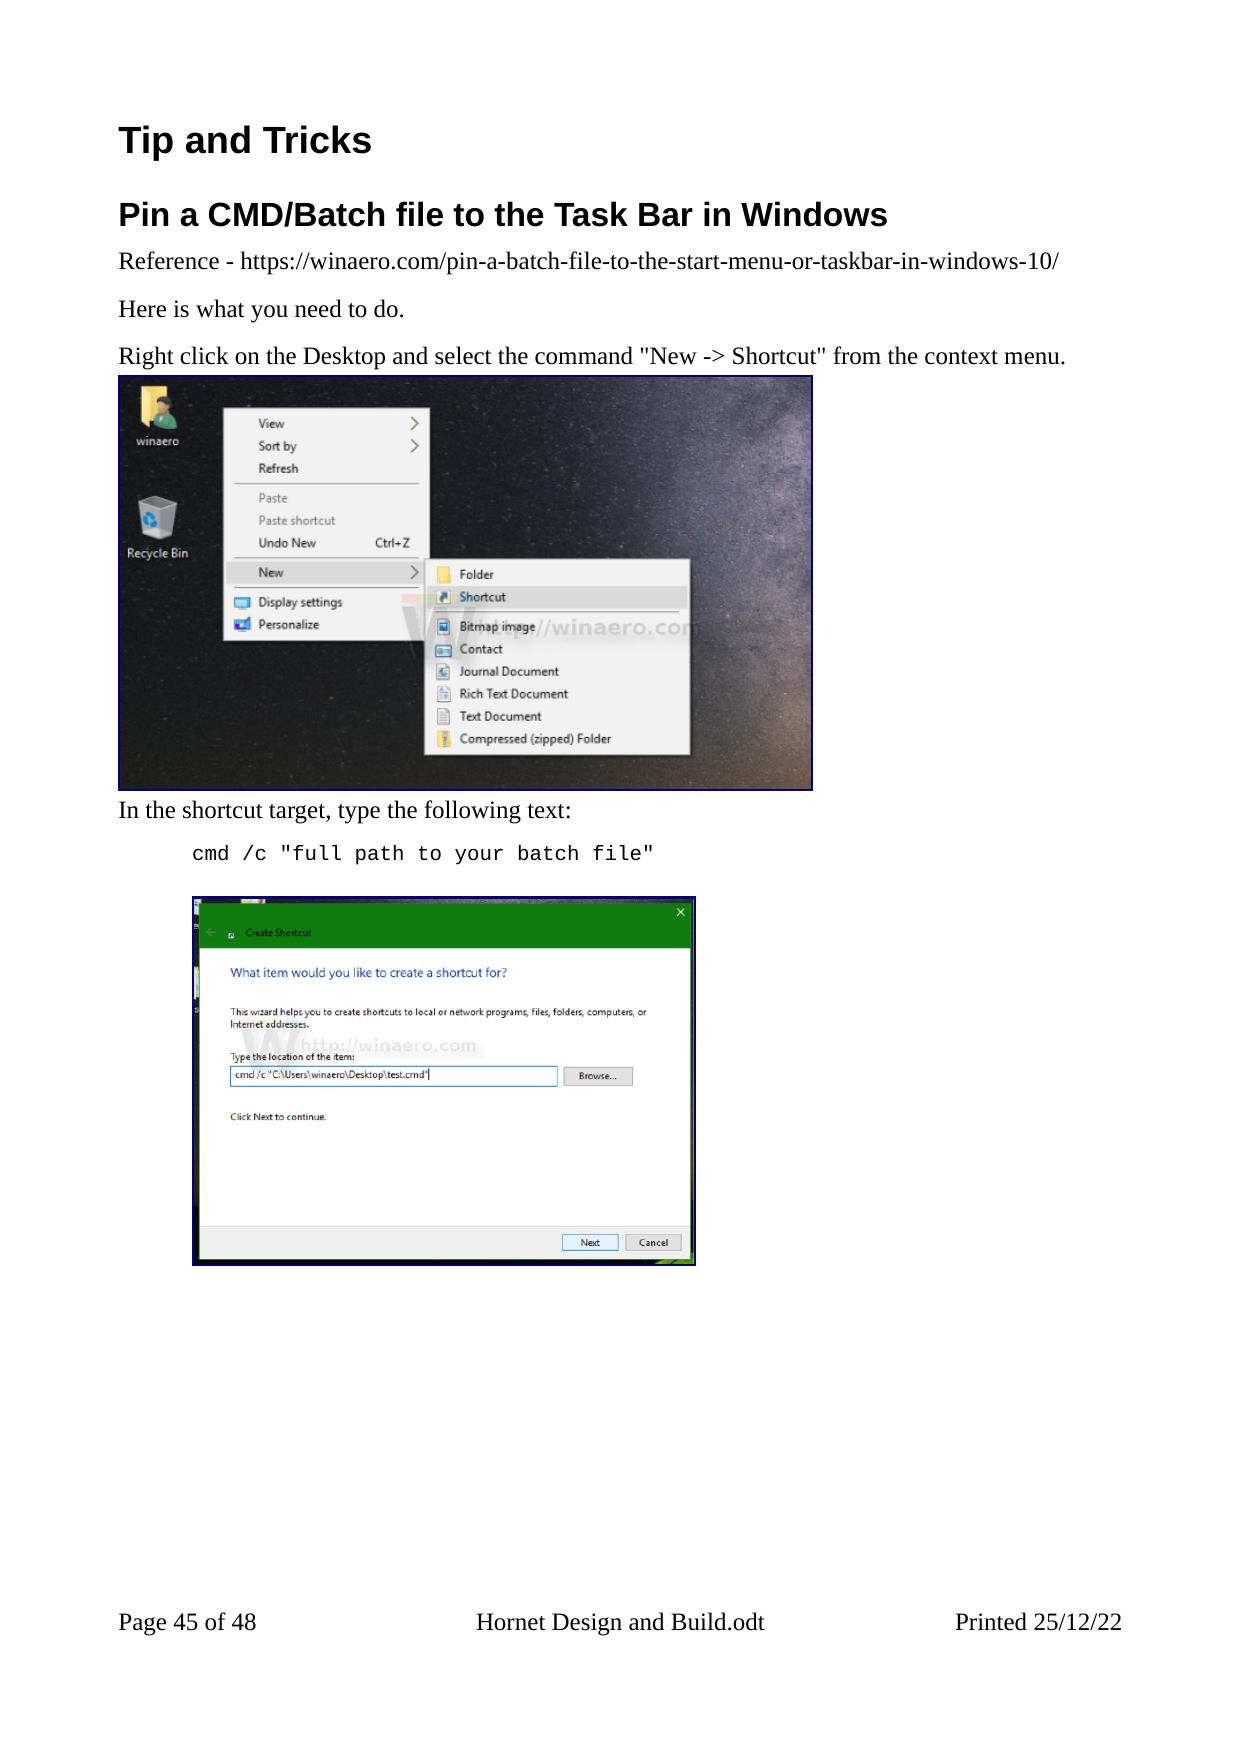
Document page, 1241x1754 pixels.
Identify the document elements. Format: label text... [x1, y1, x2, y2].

subtitle Pin a CMD/Batch file to the Task Bar in Windows [118, 195, 1122, 234]
picture [120, 377, 811, 789]
text Reference - https://winaero.com/pin-a-batch-file-to-the-start-menu-or-taskbar-in-windows-10/ [118, 246, 1122, 275]
text In the shortcut target, type the following text: [118, 796, 1122, 824]
list cmd /c "full path to your batch file" [162, 843, 1122, 867]
text Here is what you need to do. [118, 294, 1122, 323]
picture [194, 899, 694, 1264]
subtitle Tip and Tricks [118, 118, 1122, 162]
text Right click on the Desktop and select the command "New -> Shortcut" from the context menu. [118, 341, 1122, 370]
